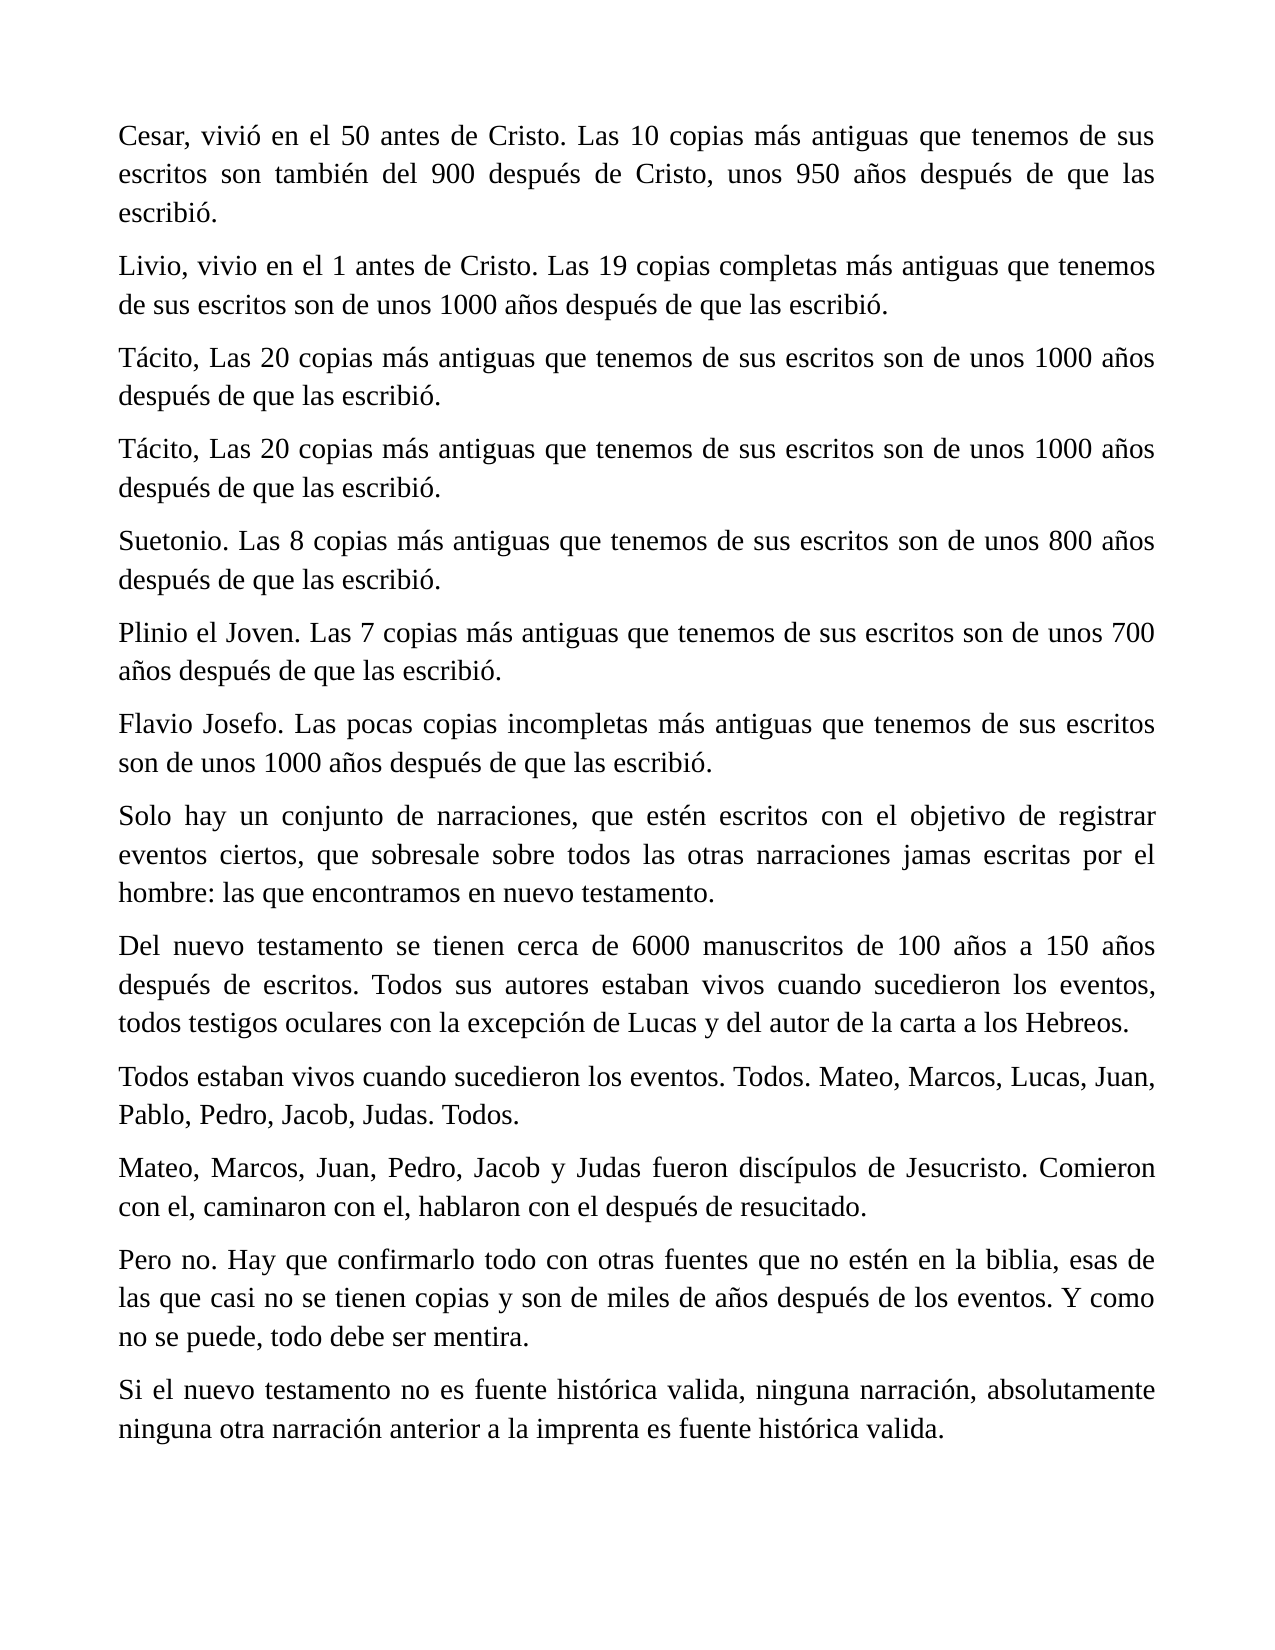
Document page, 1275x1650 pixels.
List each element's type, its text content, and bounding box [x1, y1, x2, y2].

text Tácito, Las 20 copias más antiguas que tenemos de sus escritos son de unos 1000 años después de que las escribió. [118, 340, 1157, 412]
text Cesar, vivió en el 50 antes de Cristo. Las 10 copias más antiguas que tenemos de sus escritos son también del 900 después de Cristo, unos 950 años después de que las escribió. [118, 118, 1157, 229]
text Suetonio. Las 8 copias más antiguas que tenemos de sus escritos son de unos 800 años después de que las escribió. [118, 523, 1157, 595]
text Flavio Josefo. Las pocas copias incompletas más antiguas que tenemos de sus escritos son de unos 1000 años después de que las escribió. [118, 707, 1157, 779]
text Del nuevo testamento se tienen cerca de 6000 manuscritos de 100 años a 150 años después de escritos. Todos sus autores estaban vivos cuando sucedieron los eventos, todos testigos oculares con la excepción de Lucas y del autor de la carta a los Hebreos. [118, 928, 1157, 1039]
text Si el nuevo testamento no es fuente histórica valida, ninguna narración, absolutamente ninguna otra narración anterior a la imprenta es fuente histórica valida. [118, 1372, 1157, 1444]
text Tácito, Las 20 copias más antiguas que tenemos de sus escritos son de unos 1000 años después de que las escribió. [118, 432, 1157, 504]
text Solo hay un conjunto de narraciones, que estén escritos con el objetivo de registrar eventos ciertos, que sobresale sobre todos las otras narraciones jamas escritas por el hombre: las que encontramos en nuevo testamento. [118, 798, 1157, 909]
text Livio, vivio en el 1 antes de Cristo. Las 19 copias completas más antiguas que tenemos de sus escritos son de unos 1000 años después de que las escribió. [118, 248, 1157, 320]
text Todos estaban vivos cuando sucedieron los eventos. Todos. Mateo, Marcos, Lucas, Juan, Pablo, Pedro, Jacob, Judas. Todos. [118, 1059, 1157, 1131]
text Pero no. Hay que confirmarlo todo con otras fuentes que no estén en la biblia, esas de las que casi no se tienen copias y son de miles de años después de los eventos. Y como no se puede, todo debe ser mentira. [118, 1242, 1157, 1353]
text Plinio el Joven. Las 7 copias más antiguas que tenemos de sus escritos son de unos 700 años después de que las escribió. [118, 615, 1157, 687]
text Mateo, Marcos, Juan, Pedro, Jacob y Judas fueron discípulos de Jesucristo. Comieron con el, caminaron con el, hablaron con el después de resucitado. [118, 1150, 1157, 1222]
